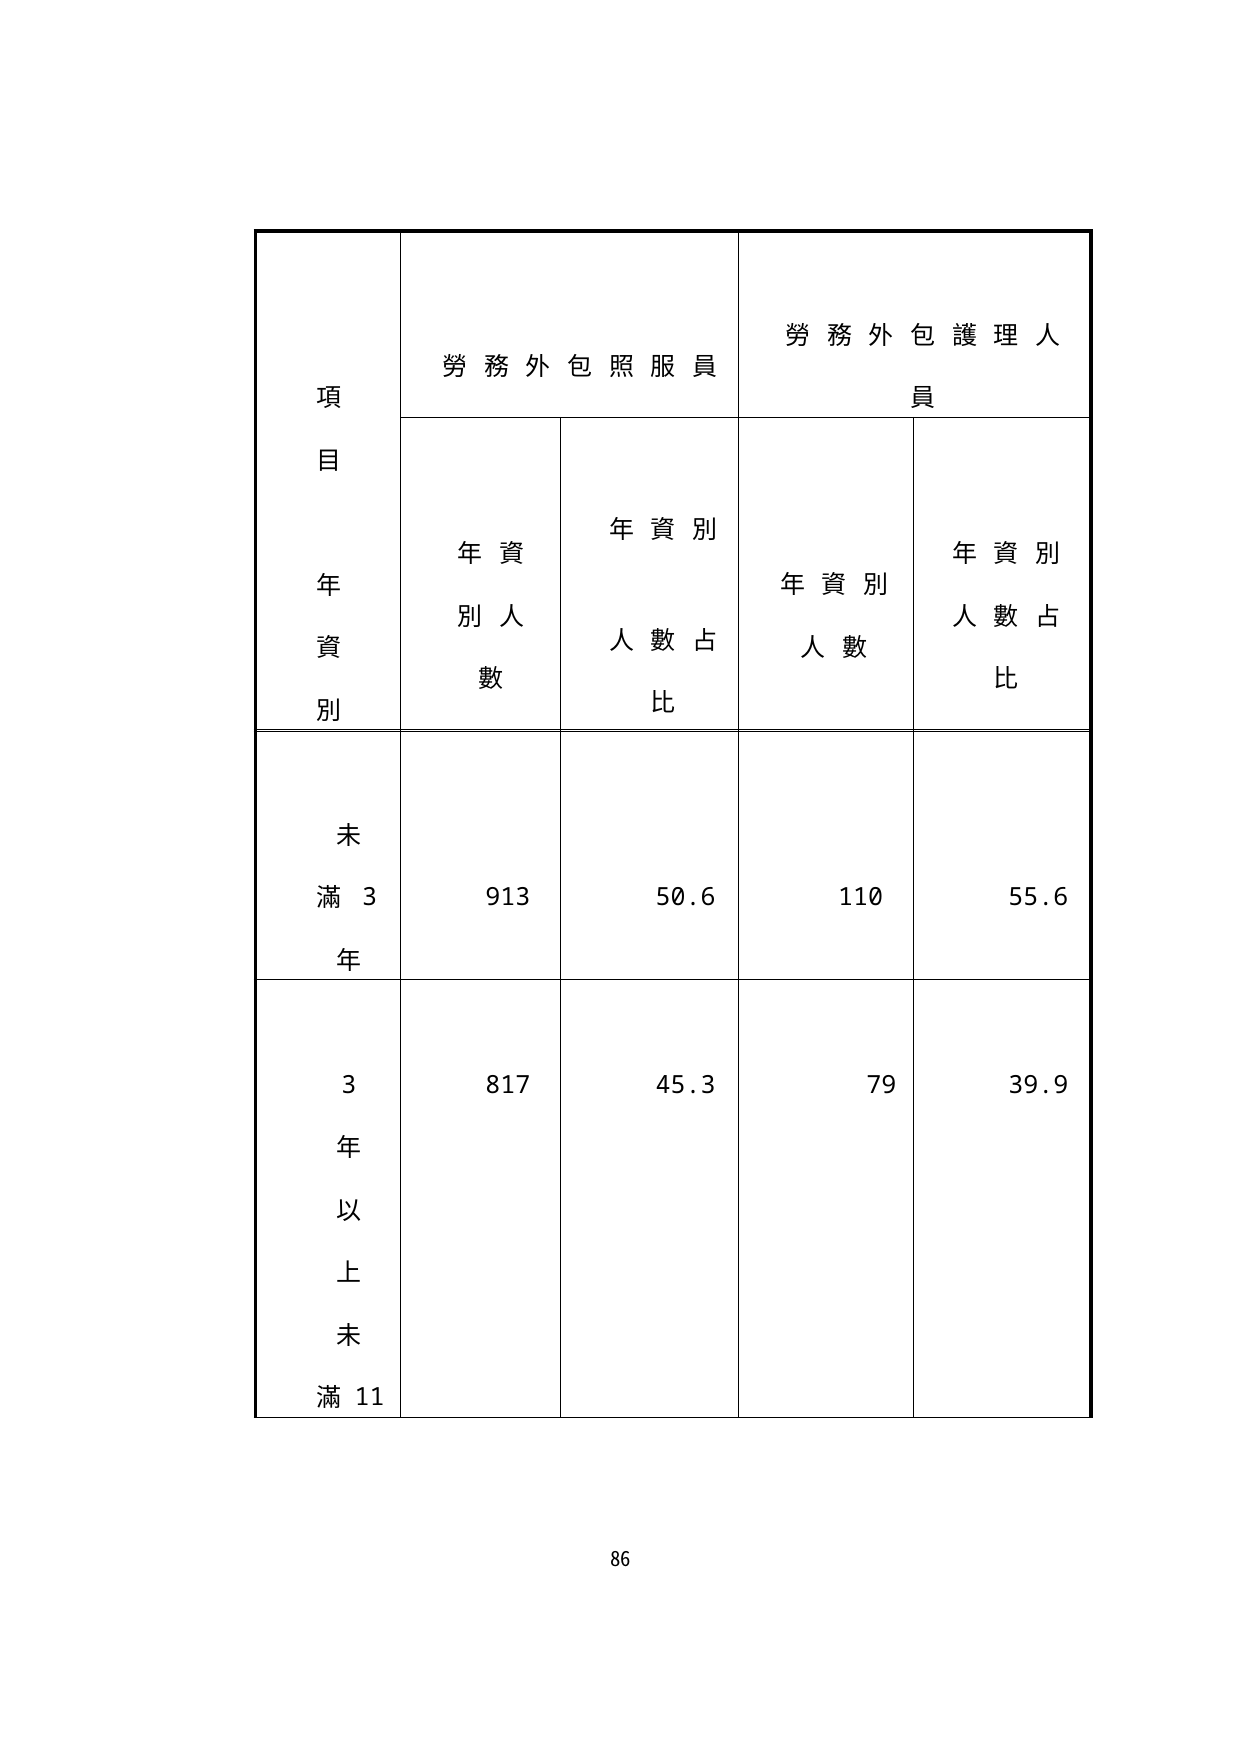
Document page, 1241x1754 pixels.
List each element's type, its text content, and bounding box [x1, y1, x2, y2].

table_cell 年資別 人數占比 [561, 418, 738, 728]
table_cell 年資別人數 [739, 418, 913, 728]
table_header 勞務外包護理人員 [739, 233, 1089, 417]
table_cell 913 [401, 732, 560, 979]
table_cell 未滿3年 [257, 732, 400, 979]
table_cell 110 [739, 732, 913, 979]
table_header 勞務外包照服員 [401, 233, 738, 417]
table_cell 45.3 [561, 980, 738, 1417]
table_cell 39.9 [914, 980, 1089, 1417]
table_cell 79 [739, 980, 913, 1417]
table_cell 817 [401, 980, 560, 1417]
table_cell 55.6 [914, 732, 1089, 979]
table_cell 年資別人數 [401, 418, 560, 728]
table_cell 年資別 人數占比 [914, 418, 1089, 728]
table_cell 50.6 [561, 732, 738, 979]
table_header 項目 年資別 [257, 233, 400, 728]
table_cell 3年以上未滿11 [257, 980, 400, 1417]
